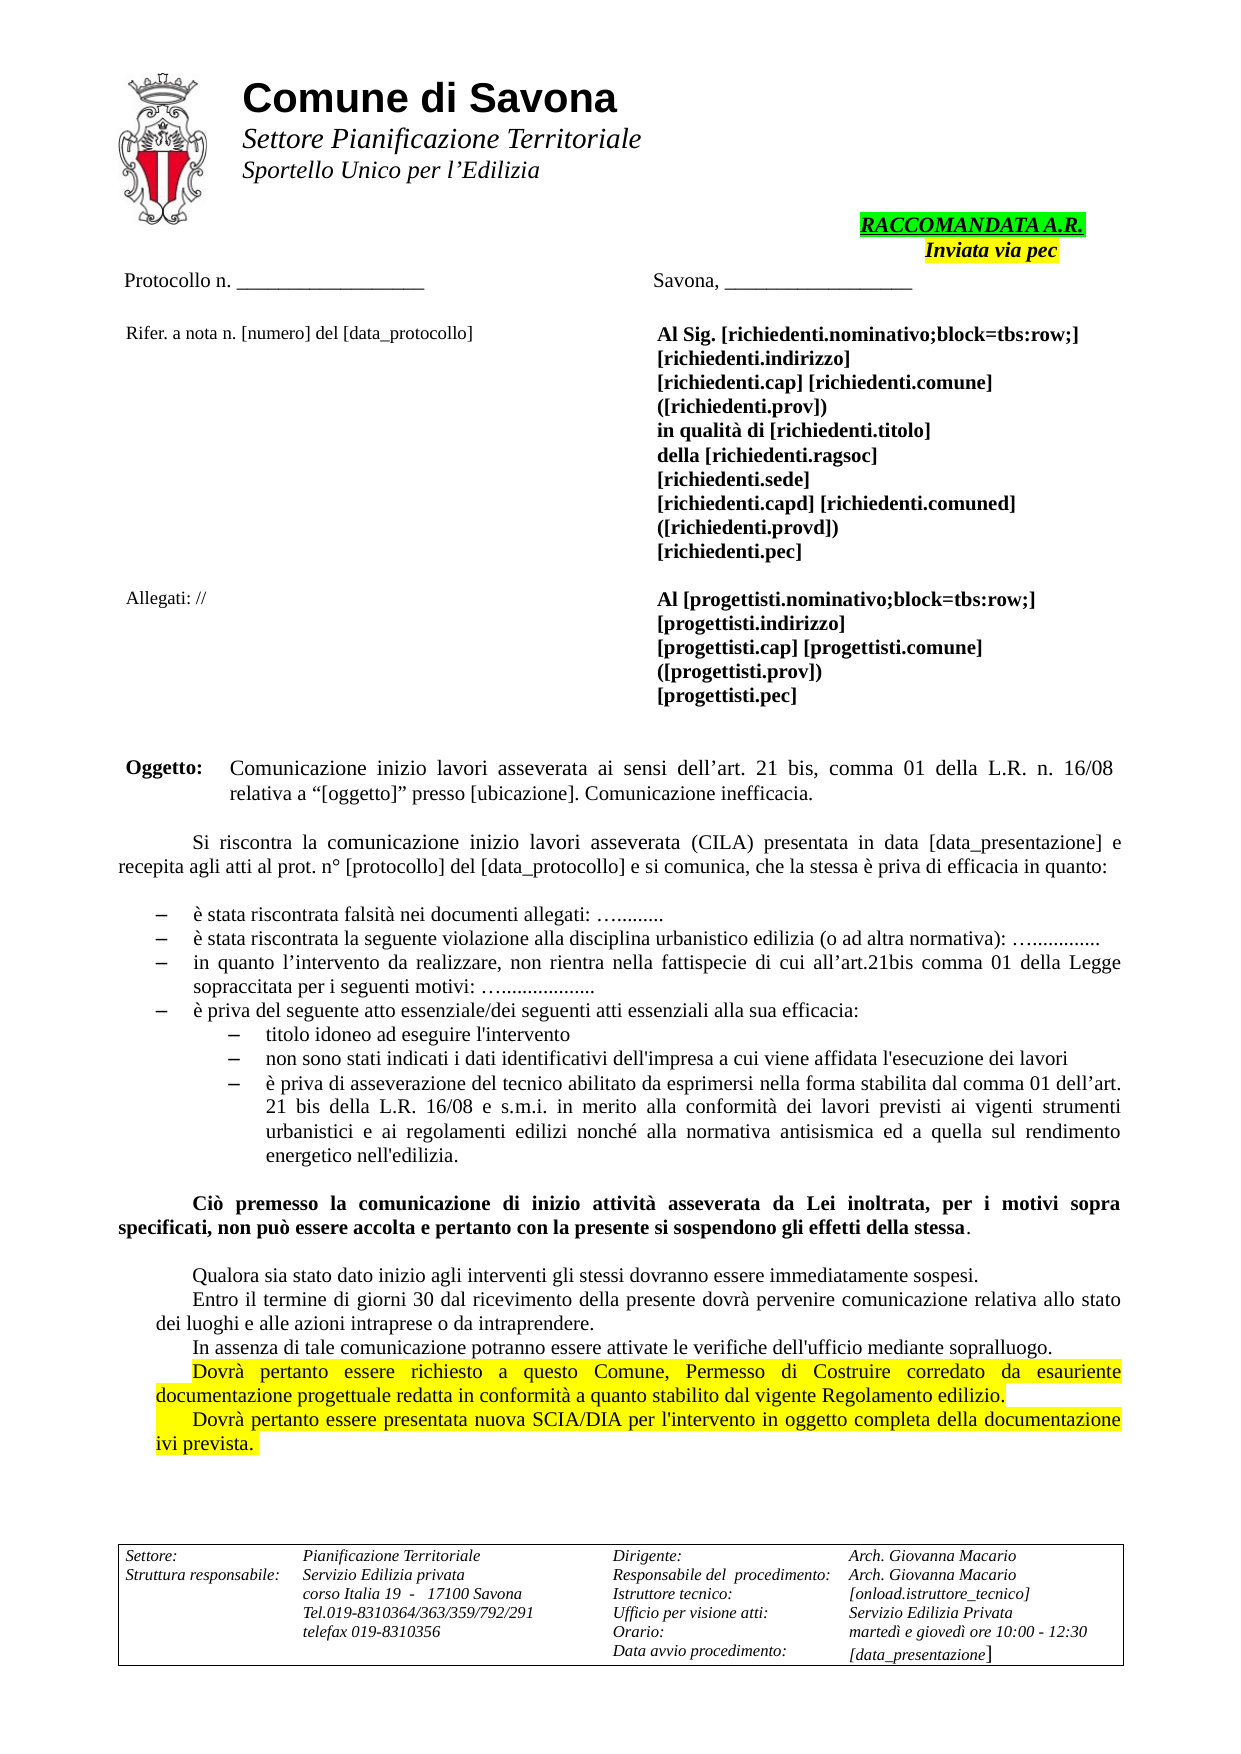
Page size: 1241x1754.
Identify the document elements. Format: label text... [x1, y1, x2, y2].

table_header Al Sig. [richiedenti.nominativo;block=tbs:row;] [richiedenti.indirizzo] [richiedenti.cap] [richiedenti.comune] ([richiedenti.prov]) in qualità di [richiedenti.titolo] della [richiedenti.ragsoc] [richiedenti.sede] [richiedenti.capd] [richiedenti.comuned] ([richiedenti.provd]) [richiedenti.pec] [650, 322, 1122, 587]
list è stata riscontrata falsità nei documenti allegati: …......... [156, 902, 1122, 926]
text Dovrà pertanto essere richiesto a questo Comune, Permesso di Costruire corredato da esauriente documentazione progettuale redatta in conformità a quanto stabilito dal vigente Regolamento edilizio. [156, 1359, 1122, 1407]
list titolo idoneo ad eseguire l'intervento [228, 1022, 1122, 1046]
table_header Rifer. a nota n. [numero] del [data_protocollo] [118, 322, 486, 587]
text Qualora sia stato dato inizio agli interventi gli stessi dovranno essere immediatamente sospesi. [156, 1263, 1122, 1287]
list in quanto l’intervento da realizzare, non rientra nella fattispecie di cui all’art.21bis comma 01 della Legge sopraccitata per i seguenti motivi: ….................. [156, 950, 1122, 998]
table_cell Allegati: // [118, 587, 486, 731]
text Dovrà pertanto essere presentata nuova SCIA/DIA per l'intervento in oggetto completa della documentazione ivi prevista. [156, 1407, 1122, 1455]
text Si riscontra la comunicazione inizio lavori asseverata (CILA) presentata in data [data_presentazione] e recepita agli atti al prot. n° [protocollo] del [data_protocollo] e si comunica, che la stessa è priva di efficacia in quanto: [118, 829, 1122, 878]
list è priva del seguente atto essenziale/dei seguenti atti essenziali alla sua efficacia: [156, 998, 1122, 1022]
text Ciò premesso la comunicazione di inizio attività asseverata da Lei inoltrata, per i motivi sopra specificati, non può essere accolta e pertanto con la presente si sospendono gli effetti della stessa. [118, 1191, 1122, 1239]
table_header Comunicazione inizio lavori asseverata ai sensi dell’art. 21 bis, comma 01 della L.R. n. 16/08 relativa a “[oggetto]” presso [ubicazione]. Comunicazione inefficacia. [222, 755, 1122, 804]
text In assenza di tale comunicazione potranno essere attivate le verifiche dell'ufficio mediante sopralluogo. [156, 1335, 1122, 1359]
text Comune di Savona [207, 73, 1122, 121]
table_header Savona, __________________ [647, 263, 1122, 298]
list è priva di asseverazione del tecnico abilitato da esprimersi nella forma stabilita dal comma 01 dell’art. 21 bis della L.R. 16/08 e s.m.i. in merito alla conformità dei lavori previsti ai vigenti strumenti urbanistici e ai regolamenti edilizi nonché alla normativa antisismica ed a quella sul rendimento energetico nell'edilizia. [228, 1070, 1122, 1167]
picture [118, 73, 207, 225]
table_cell Al [progettisti.nominativo;block=tbs:row;] [progettisti.indirizzo] [progettisti.cap] [progettisti.comune] ([progettisti.prov]) [progettisti.pec] [650, 587, 1122, 731]
table_cell [486, 587, 649, 731]
text Entro il termine di giorni 30 dal ricevimento della presente dovrà pervenire comunicazione relativa allo stato dei luoghi e alle azioni intraprese o da intraprendere. [156, 1287, 1122, 1335]
text Settore Pianificazione Territoriale [207, 121, 1122, 155]
text RACCOMANDATA A.R. [118, 212, 1122, 237]
text Sportello Unico per l’Edilizia [207, 155, 1122, 183]
list non sono stati indicati i dati identificativi dell'impresa a cui viene affidata l'esecuzione dei lavori [228, 1046, 1122, 1070]
text Inviata via pec [118, 237, 1122, 263]
table_header Protocollo n. __________________ [118, 263, 647, 298]
table_header [486, 322, 649, 587]
table_header Oggetto: [118, 755, 222, 804]
list è stata riscontrata la seguente violazione alla disciplina urbanistico edilizia (o ad altra normativa): …............. [156, 926, 1122, 950]
